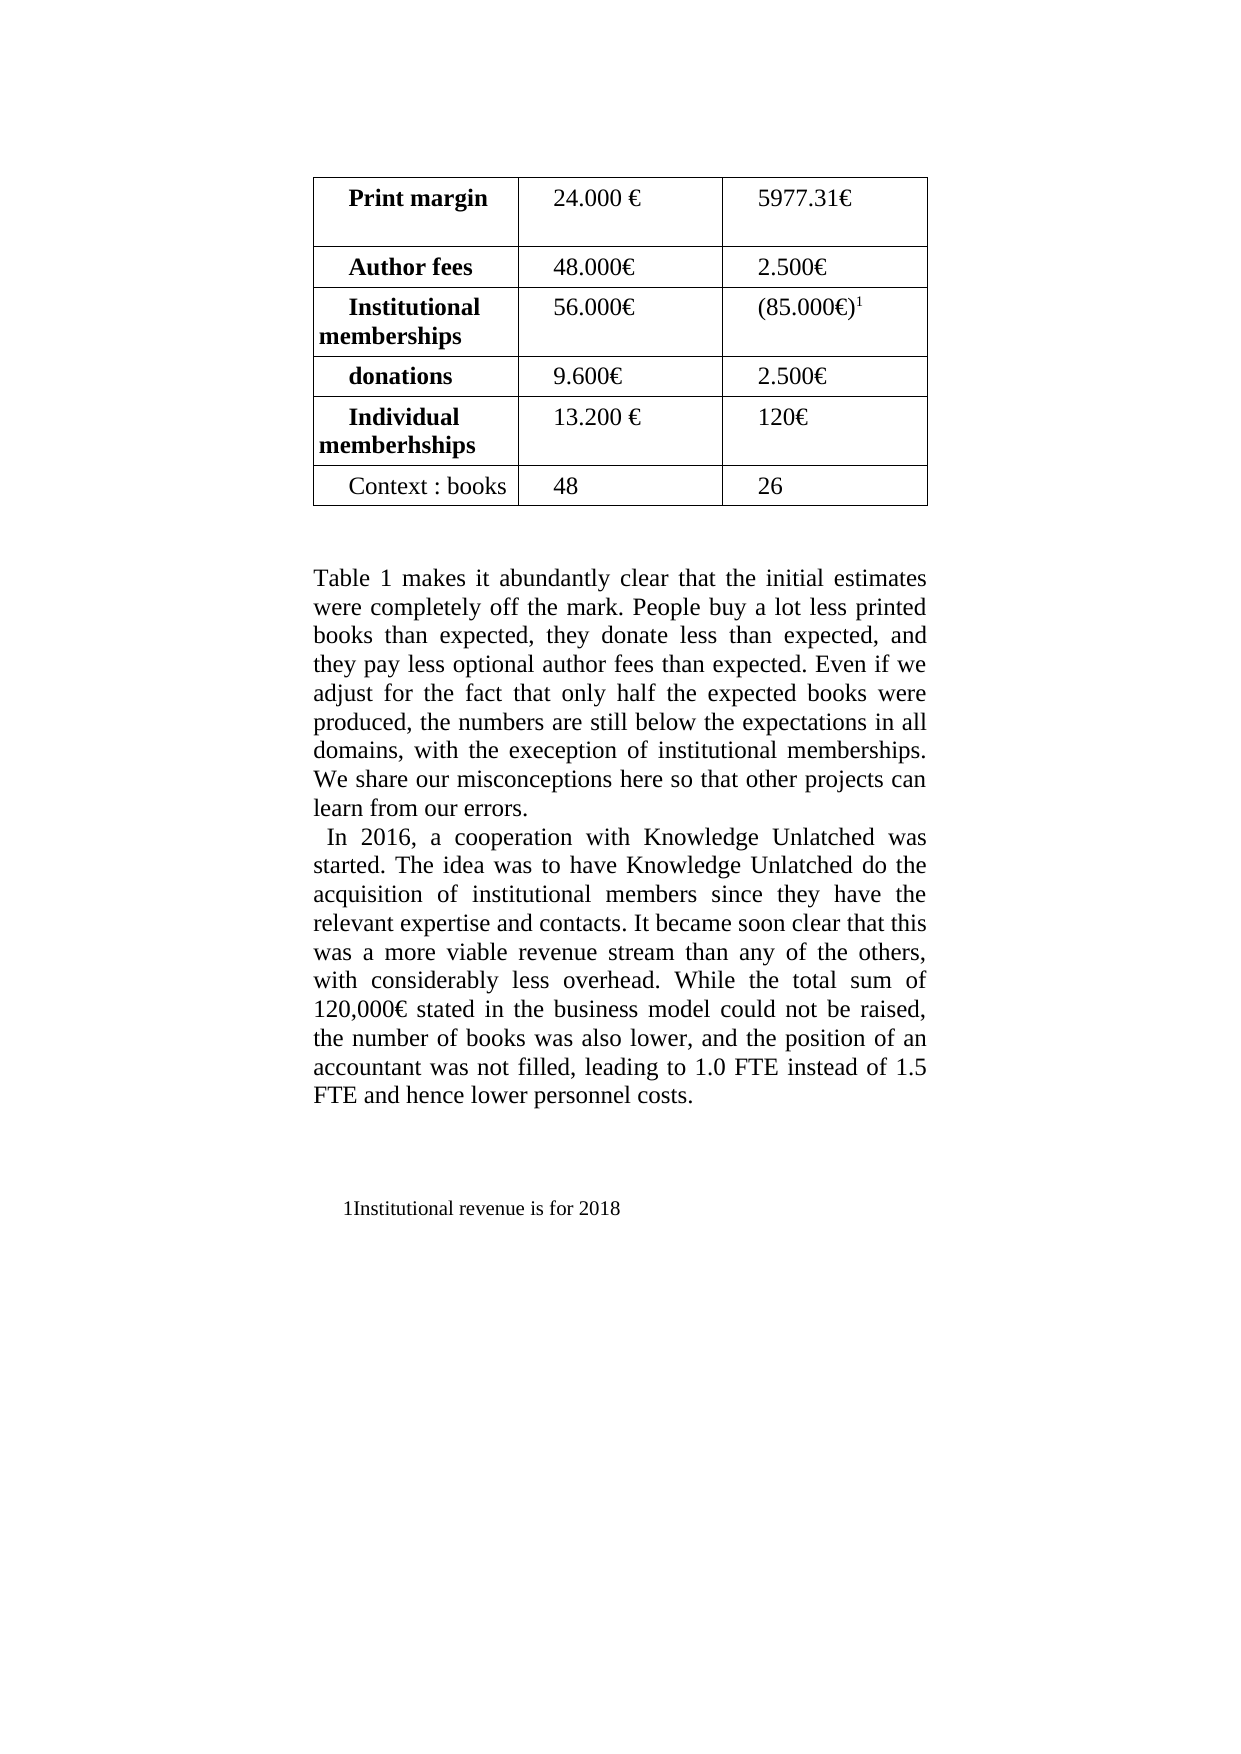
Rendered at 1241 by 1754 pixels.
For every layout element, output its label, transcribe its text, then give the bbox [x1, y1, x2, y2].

table_cell Individual memberhships [314, 397, 518, 465]
table_cell 24.000 € [519, 178, 722, 246]
table_cell Context : books [314, 466, 518, 505]
table_cell donations [314, 357, 518, 396]
table_cell 56.000€ [519, 288, 722, 356]
table_cell 26 [723, 466, 927, 505]
text In 2016, a cooperation with Knowledge Unlatched was started. The idea was to have Knowledge Unlatched do the acquisition of institutional members since they have the relevant expertise and contacts. It became soon clear that this was a more viable revenue stream than any of the others, with considerably less overhead. While the total sum of 120,000€ stated in the business model could not be raised, the number of books was also lower, and the position of an accountant was not filled, leading to 1.0 FTE instead of 1.5 FTE and hence lower personnel costs. [313, 822, 927, 1109]
table_cell Author fees [314, 247, 518, 287]
table_cell 5977.31€ [723, 178, 927, 246]
table_cell 2.500€ [723, 247, 927, 287]
table_cell 9.600€ [519, 357, 722, 396]
table_cell Institutional memberships [314, 288, 518, 356]
text Table 1 makes it abundantly clear that the initial estimates were completely off the mark. People buy a lot less printed books than expected, they donate less than expected, and they pay less optional author fees than expected. Even if we adjust for the fact that only half the expected books were produced, the numbers are still below the expectations in all domains, with the exeception of institutional memberships. We share our misconceptions here so that other projects can learn from our errors. [313, 563, 927, 822]
table_cell 2.500€ [723, 357, 927, 396]
table_cell 120€ [723, 397, 927, 465]
table_cell (85.000€) [723, 288, 927, 356]
table_cell 48.000€ [519, 247, 722, 287]
table_cell 48 [519, 466, 722, 505]
table_cell Print margin [314, 178, 518, 246]
table_cell 13.200 € [519, 397, 722, 465]
